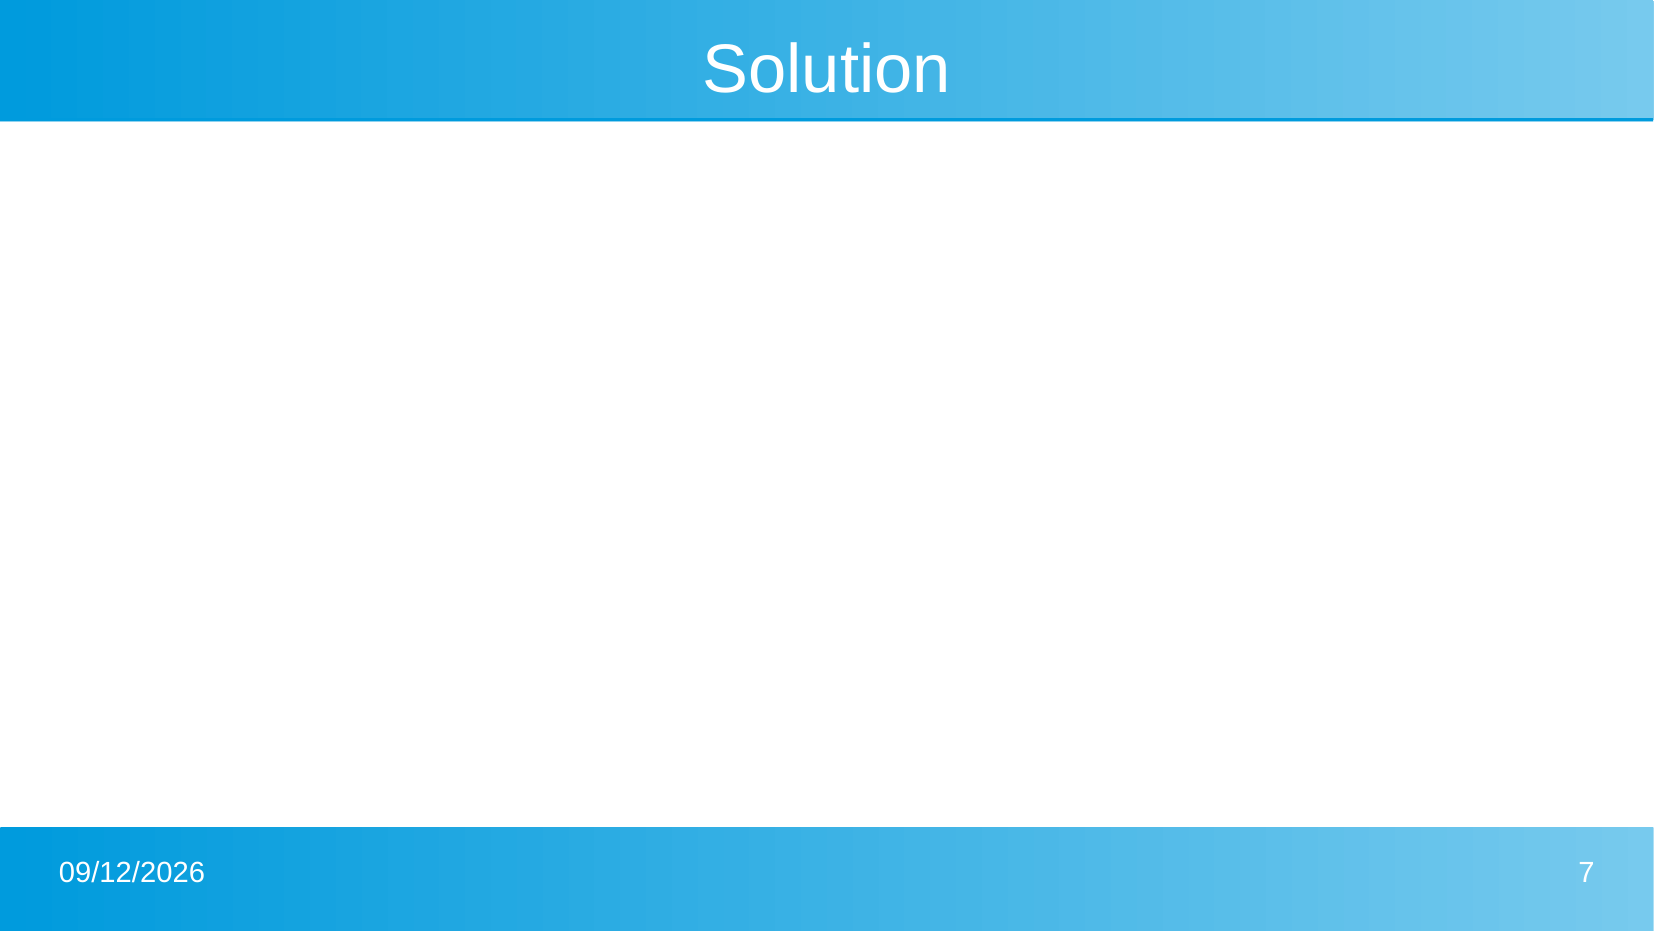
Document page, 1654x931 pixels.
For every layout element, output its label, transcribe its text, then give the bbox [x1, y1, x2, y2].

title Solution [59, 29, 1595, 108]
